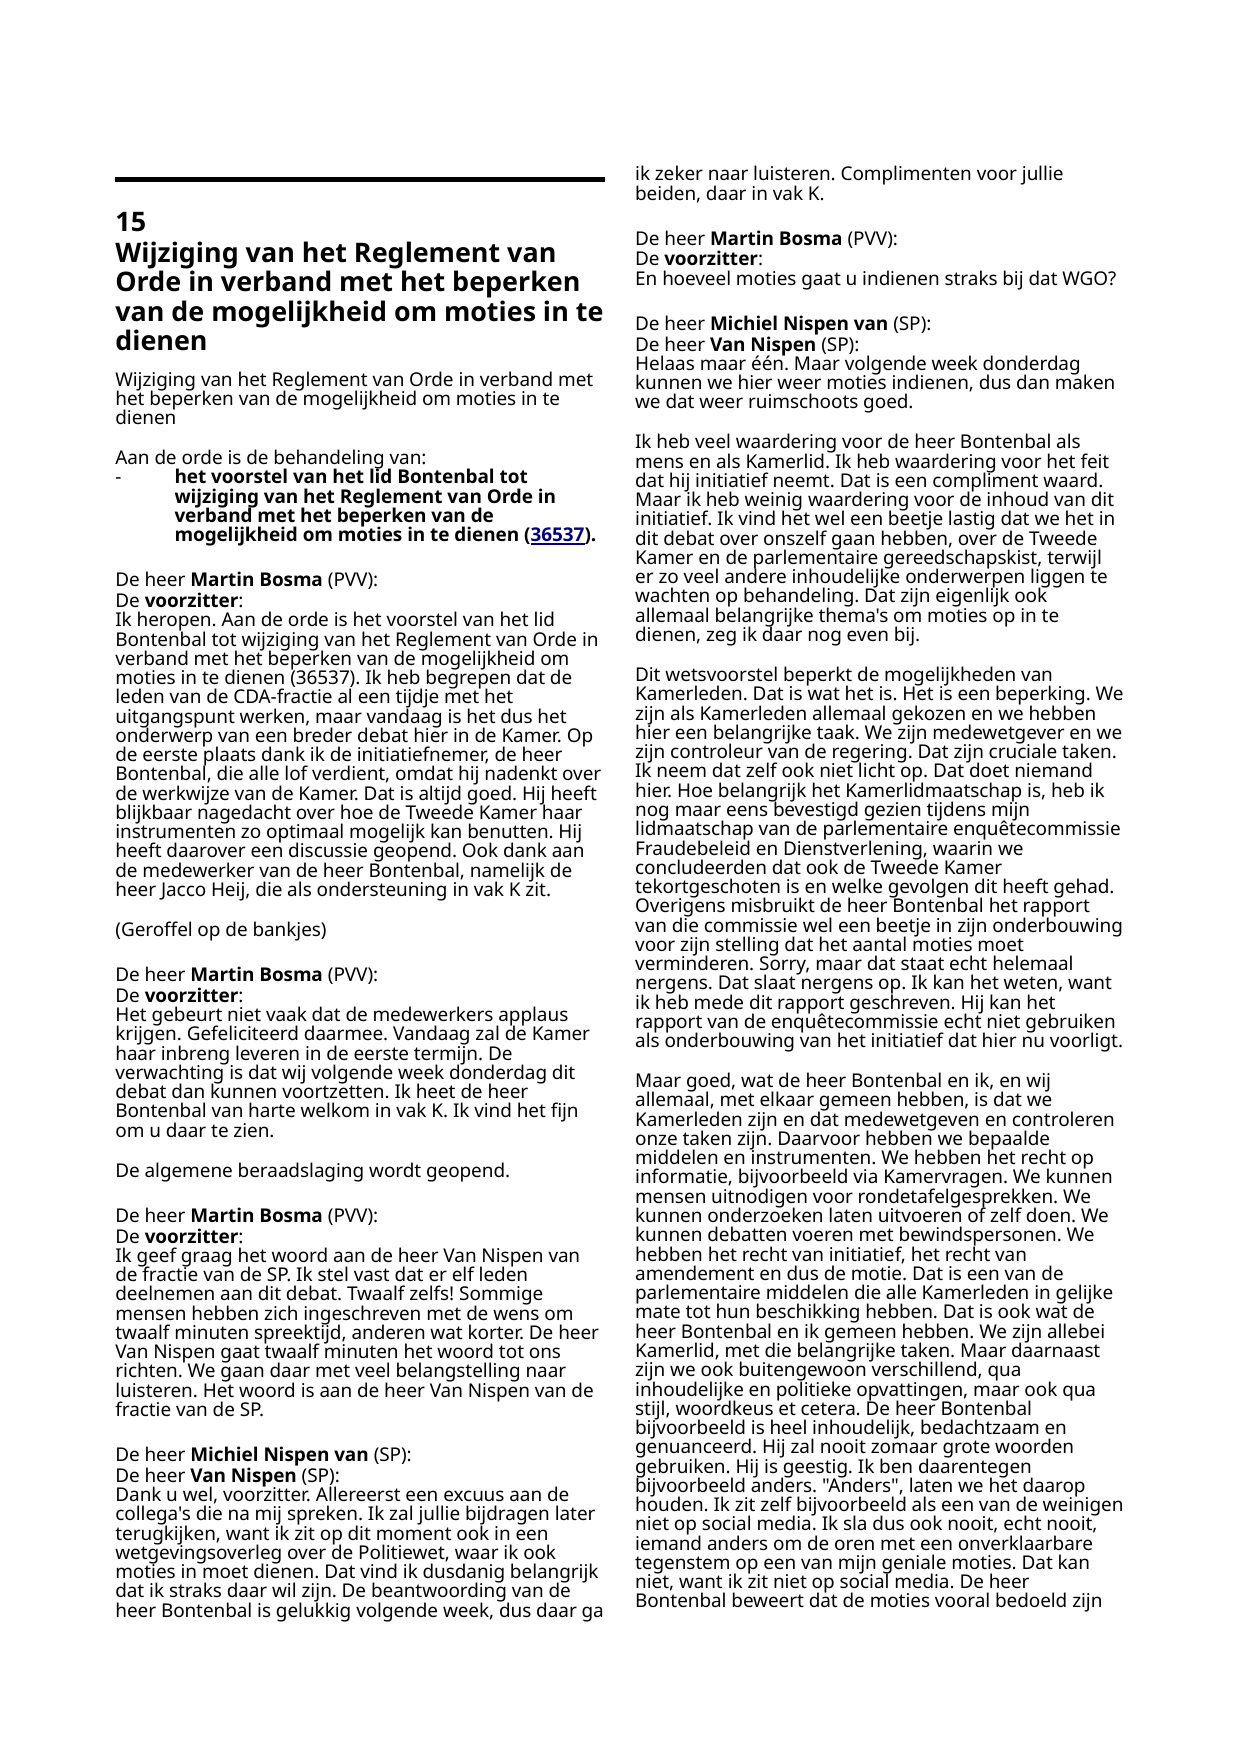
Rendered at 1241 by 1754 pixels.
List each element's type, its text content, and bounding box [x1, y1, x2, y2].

text De heer Van Nispen (SP): [115, 1467, 605, 1486]
text De heer Martin Bosma (PVV): [635, 225, 1125, 250]
text Het gebeurt niet vaak dat de medewerkers applaus krijgen. Gefeliciteerd daarmee. Vandaag zal de Kamer haar inbreng leveren in de eerste termijn. De verwachting is dat wij volgende week donderdag dit debat dan kunnen voortzetten. Ik heet de heer Bontenbal van harte welkom in vak K. Ik vind het fijn om u daar te zien. [115, 1006, 605, 1141]
text De voorzitter: [115, 1228, 605, 1247]
text (Geroffel op de bankjes) [115, 921, 605, 940]
text Ik heb veel waardering voor de heer Bontenbal als mens en als Kamerlid. Ik heb waardering voor het feit dat hij initiatief neemt. Dat is een compliment waard. Maar ik heb weinig waardering voor de inhoud van dit initiatief. Ik vind het wel een beetje lastig dat we het in dit debat over onszelf gaan hebben, over de Tweede Kamer en de parlementaire gereedschapskist, terwijl er zo veel andere inhoudelijke onderwerpen liggen te wachten op behandeling. Dat zijn eigenlijk ook allemaal belangrijke thema's om moties op in te dienen, zeg ik daar nog even bij. [635, 433, 1125, 645]
text De heer Michiel Nispen van (SP): [115, 1441, 605, 1467]
text Wijziging van het Reglement van Orde in verband met het beperken van de mogelijkheid om moties in te dienen [115, 371, 605, 428]
text De algemene beraadslaging wordt geopend. [115, 1162, 605, 1181]
text Helaas maar één. Maar volgende week donderdag kunnen we hier weer moties indienen, dus dan maken we dat weer ruimschoots goed. [635, 355, 1125, 413]
text 15 [115, 203, 605, 239]
text De voorzitter: [115, 987, 605, 1006]
text De voorzitter: [115, 592, 605, 611]
text De heer Van Nispen (SP): [635, 336, 1125, 355]
text De heer Martin Bosma (PVV): [115, 1202, 605, 1228]
text De heer Martin Bosma (PVV): [115, 566, 605, 592]
text De heer Michiel Nispen van (SP): [635, 310, 1125, 336]
text En hoeveel moties gaat u indienen straks bij dat WGO? [635, 270, 1125, 289]
text ik zeker naar luisteren. Complimenten voor jullie beiden, daar in vak K. [635, 165, 1125, 204]
text Dank u wel, voorzitter. Allereerst een excuus aan de collega's die na mij spreken. Ik zal jullie bijdragen later terugkijken, want ik zit op dit moment ook in een wetgevingsoverleg over de Politiewet, waar ik ook moties in moet dienen. Dat vind ik dusdanig belangrijk dat ik straks daar wil zijn. De beantwoording van de heer Bontenbal is gelukkig volgende week, dus daar ga [115, 1486, 605, 1621]
text De voorzitter: [635, 250, 1125, 270]
text Dit wetsvoorstel beperkt de mogelijkheden van Kamerleden. Dat is wat het is. Het is een beperking. We zijn als Kamerleden allemaal gekozen en we hebben hier een belangrijke taak. We zijn medewetgever en we zijn controleur van de regering. Dat zijn cruciale taken. Ik neem dat zelf ook niet licht op. Dat doet niemand hier. Hoe belangrijk het Kamerlidmaatschap is, heb ik nog maar eens bevestigd gezien tijdens mijn lidmaatschap van de parlementaire enquêtecommissie Fraudebeleid en Dienstverlening, waarin we concludeerden dat ook de Tweede Kamer tekortgeschoten is en welke gevolgen dit heeft gehad. Overigens misbruikt de heer Bontenbal het rapport van die commissie wel een beetje in zijn onderbouwing voor zijn stelling dat het aantal moties moet verminderen. Sorry, maar dat staat echt helemaal nergens. Dat slaat nergens op. Ik kan het weten, want ik heb mede dit rapport geschreven. Hij kan het rapport van de enquêtecommissie echt niet gebruiken als onderbouwing van het initiatief dat hier nu voorligt. [635, 666, 1125, 1051]
text Aan de orde is de behandeling van: [115, 449, 605, 468]
text Wijziging van het Reglement van Orde in verband met het beperken van de mogelijkheid om moties in te dienen [115, 239, 605, 371]
list het voorstel van het lid Bontenbal tot wijziging van het Reglement van Orde in verband met het beperken van de mogelijkheid om moties in te dienen (36537). [115, 468, 605, 546]
text Ik geef graag het woord aan de heer Van Nispen van de fractie van de SP. Ik stel vast dat er elf leden deelnemen aan dit debat. Twaalf zelfs! Sommige mensen hebben zich ingeschreven met de wens om twaalf minuten spreektijd, anderen wat korter. De heer Van Nispen gaat twaalf minuten het woord tot ons richten. We gaan daar met veel belangstelling naar luisteren. Het woord is aan de heer Van Nispen van de fractie van de SP. [115, 1247, 605, 1420]
text Maar goed, wat de heer Bontenbal en ik, en wij allemaal, met elkaar gemeen hebben, is dat we Kamerleden zijn en dat medewetgeven en controleren onze taken zijn. Daarvoor hebben we bepaalde middelen en instrumenten. We hebben het recht op informatie, bijvoorbeeld via Kamervragen. We kunnen mensen uitnodigen voor rondetafelgesprekken. We kunnen onderzoeken laten uitvoeren of zelf doen. We kunnen debatten voeren met bewindspersonen. We hebben het recht van initiatief, het recht van amendement en dus de motie. Dat is een van de parlementaire middelen die alle Kamerleden in gelijke mate tot hun beschikking hebben. Dat is ook wat de heer Bontenbal en ik gemeen hebben. We zijn allebei Kamerlid, met die belangrijke taken. Maar daarnaast zijn we ook buitengewoon verschillend, qua inhoudelijke en politieke opvattingen, maar ook qua stijl, woordkeus et cetera. De heer Bontenbal bijvoorbeeld is heel inhoudelijk, bedachtzaam en genuanceerd. Hij zal nooit zomaar grote woorden gebruiken. Hij is geestig. Ik ben daarentegen bijvoorbeeld anders. "Anders", laten we het daarop houden. Ik zit zelf bijvoorbeeld als een van de weinigen niet op social media. Ik sla dus ook nooit, echt nooit, iemand anders om de oren met een onverklaarbare tegenstem op een van mijn geniale moties. Dat kan niet, want ik zit niet op social media. De heer Bontenbal beweert dat de moties vooral bedoeld zijn [635, 1072, 1125, 1612]
text Ik heropen. Aan de orde is het voorstel van het lid Bontenbal tot wijziging van het Reglement van Orde in verband met het beperken van de mogelijkheid om moties in te dienen (36537). Ik heb begrepen dat de leden van de CDA-fractie al een tijdje met het uitgangspunt werken, maar vandaag is het dus het onderwerp van een breder debat hier in de Kamer. Op de eerste plaats dank ik de initiatiefnemer, de heer Bontenbal, die alle lof verdient, omdat hij nadenkt over de werkwijze van de Kamer. Dat is altijd goed. Hij heeft blijkbaar nagedacht over hoe de Tweede Kamer haar instrumenten zo optimaal mogelijk kan benutten. Hij heeft daarover een discussie geopend. Ook dank aan de medewerker van de heer Bontenbal, namelijk de heer Jacco Heij, die als ondersteuning in vak K zit. [115, 611, 605, 900]
text De heer Martin Bosma (PVV): [115, 961, 605, 987]
